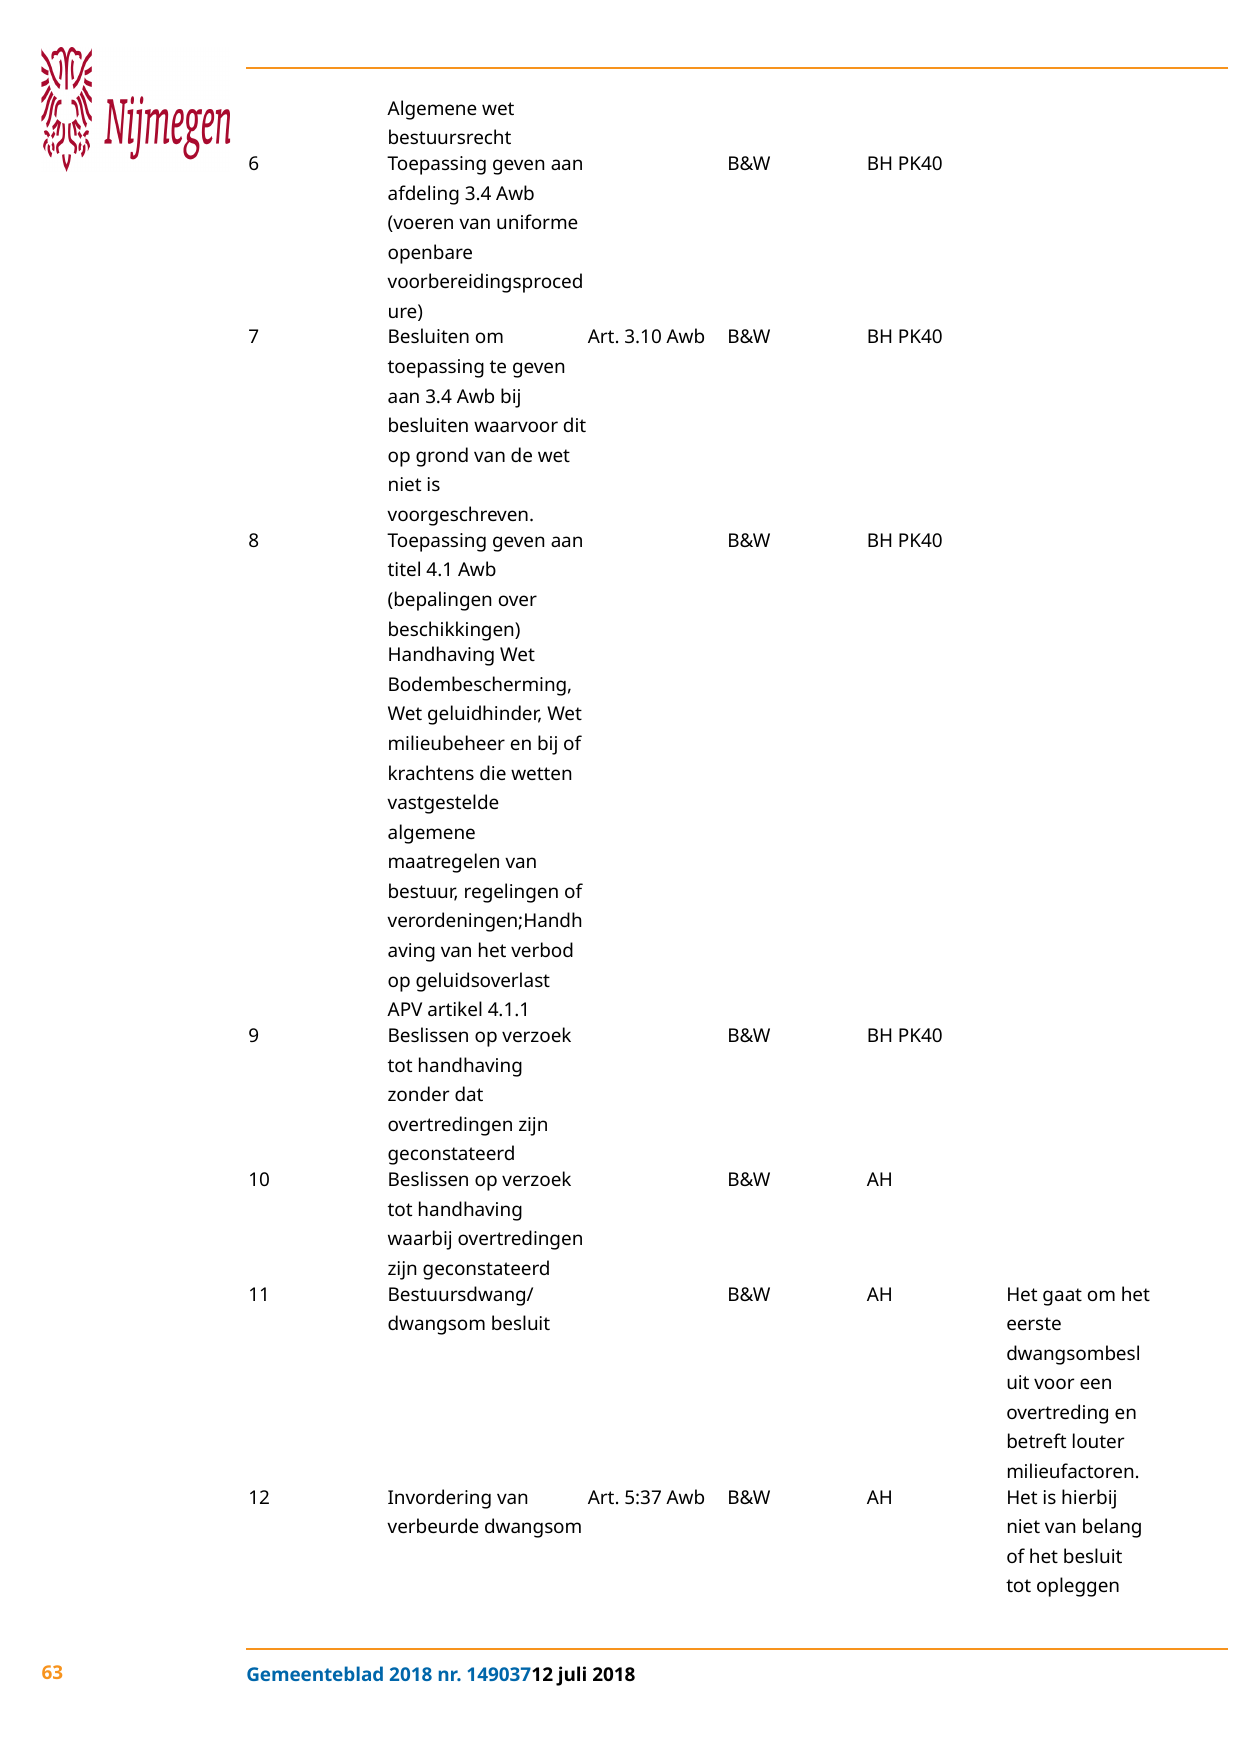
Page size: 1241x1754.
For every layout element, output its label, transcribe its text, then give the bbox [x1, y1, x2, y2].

table_cell [588, 150, 727, 324]
table_cell [248, 95, 387, 150]
table_cell Beslissen op verzoek tot handhaving waarbij overtredingen zijn geconstateerd [388, 1166, 588, 1281]
table_cell [588, 527, 727, 641]
table_cell [1006, 1022, 1152, 1166]
table_cell Art. 5:37 Awb [588, 1484, 727, 1598]
table_cell [867, 641, 1006, 1022]
table_cell 11 [248, 1281, 387, 1484]
table_cell 12 [248, 1484, 387, 1598]
table_cell Het gaat om het eerste dwangsombesluit voor een overtreding en betreft louter milieufactoren. [1006, 1281, 1152, 1484]
table_cell Toepassing geven aan titel 4.1 Awb (bepalingen over beschikkingen) [388, 527, 588, 641]
table_cell [588, 641, 727, 1022]
table_cell [1006, 1166, 1152, 1281]
table_cell [727, 95, 867, 150]
table_cell B&W [727, 1484, 867, 1598]
table_cell Handhaving Wet Bodembescherming, Wet geluidhinder, Wet milieubeheer en bij of krachtens die wetten vastgestelde algemene maatregelen van bestuur, regelingen of verordeningen;Handhaving van het verbod op geluidsoverlast APV artikel 4.1.1 [388, 641, 588, 1022]
table_cell 9 [248, 1022, 387, 1166]
table_cell B&W [727, 324, 867, 527]
table_cell BH PK40 [867, 1022, 1006, 1166]
table_cell B&W [727, 150, 867, 324]
table_cell Invordering van verbeurde dwangsom [388, 1484, 588, 1598]
table_cell 7 [248, 324, 387, 527]
table_cell [1006, 527, 1152, 641]
table_cell Besluiten om toepassing te geven aan 3.4 Awb bij besluiten waarvoor dit op grond van de wet niet is voorgeschreven. [388, 324, 588, 527]
table_cell [1006, 95, 1152, 150]
table_cell [1006, 324, 1152, 527]
table_cell [588, 1281, 727, 1484]
picture [41, 47, 231, 172]
table_cell [727, 641, 867, 1022]
table_cell Het is hierbij niet van belang of het besluit tot opleggen [1006, 1484, 1152, 1598]
table_cell Bestuursdwang/dwangsom besluit [388, 1281, 588, 1484]
table_cell AH [867, 1484, 1006, 1598]
table_cell BH PK40 [867, 324, 1006, 527]
table_cell [588, 1166, 727, 1281]
table_cell [588, 1022, 727, 1166]
table_cell AH [867, 1281, 1006, 1484]
table_cell 10 [248, 1166, 387, 1281]
table_cell AH [867, 1166, 1006, 1281]
table_cell B&W [727, 1281, 867, 1484]
table_cell [248, 641, 387, 1022]
table_cell BH PK40 [867, 527, 1006, 641]
table_cell B&W [727, 1022, 867, 1166]
table_cell B&W [727, 1166, 867, 1281]
table_cell BH PK40 [867, 150, 1006, 324]
table_cell B&W [727, 527, 867, 641]
table_cell [867, 95, 1006, 150]
table_cell Toepassing geven aan afdeling 3.4 Awb (voeren van uniforme openbare voorbereidingsprocedure) [388, 150, 588, 324]
table_cell Algemene wet bestuursrecht [388, 95, 588, 150]
table_cell Beslissen op verzoek tot handhaving zonder dat overtredingen zijn geconstateerd [388, 1022, 588, 1166]
table_cell 8 [248, 527, 387, 641]
table_cell [588, 95, 727, 150]
table_cell 6 [248, 150, 387, 324]
table_cell [1006, 150, 1152, 324]
table_cell Art. 3.10 Awb [588, 324, 727, 527]
table_cell [1006, 641, 1152, 1022]
